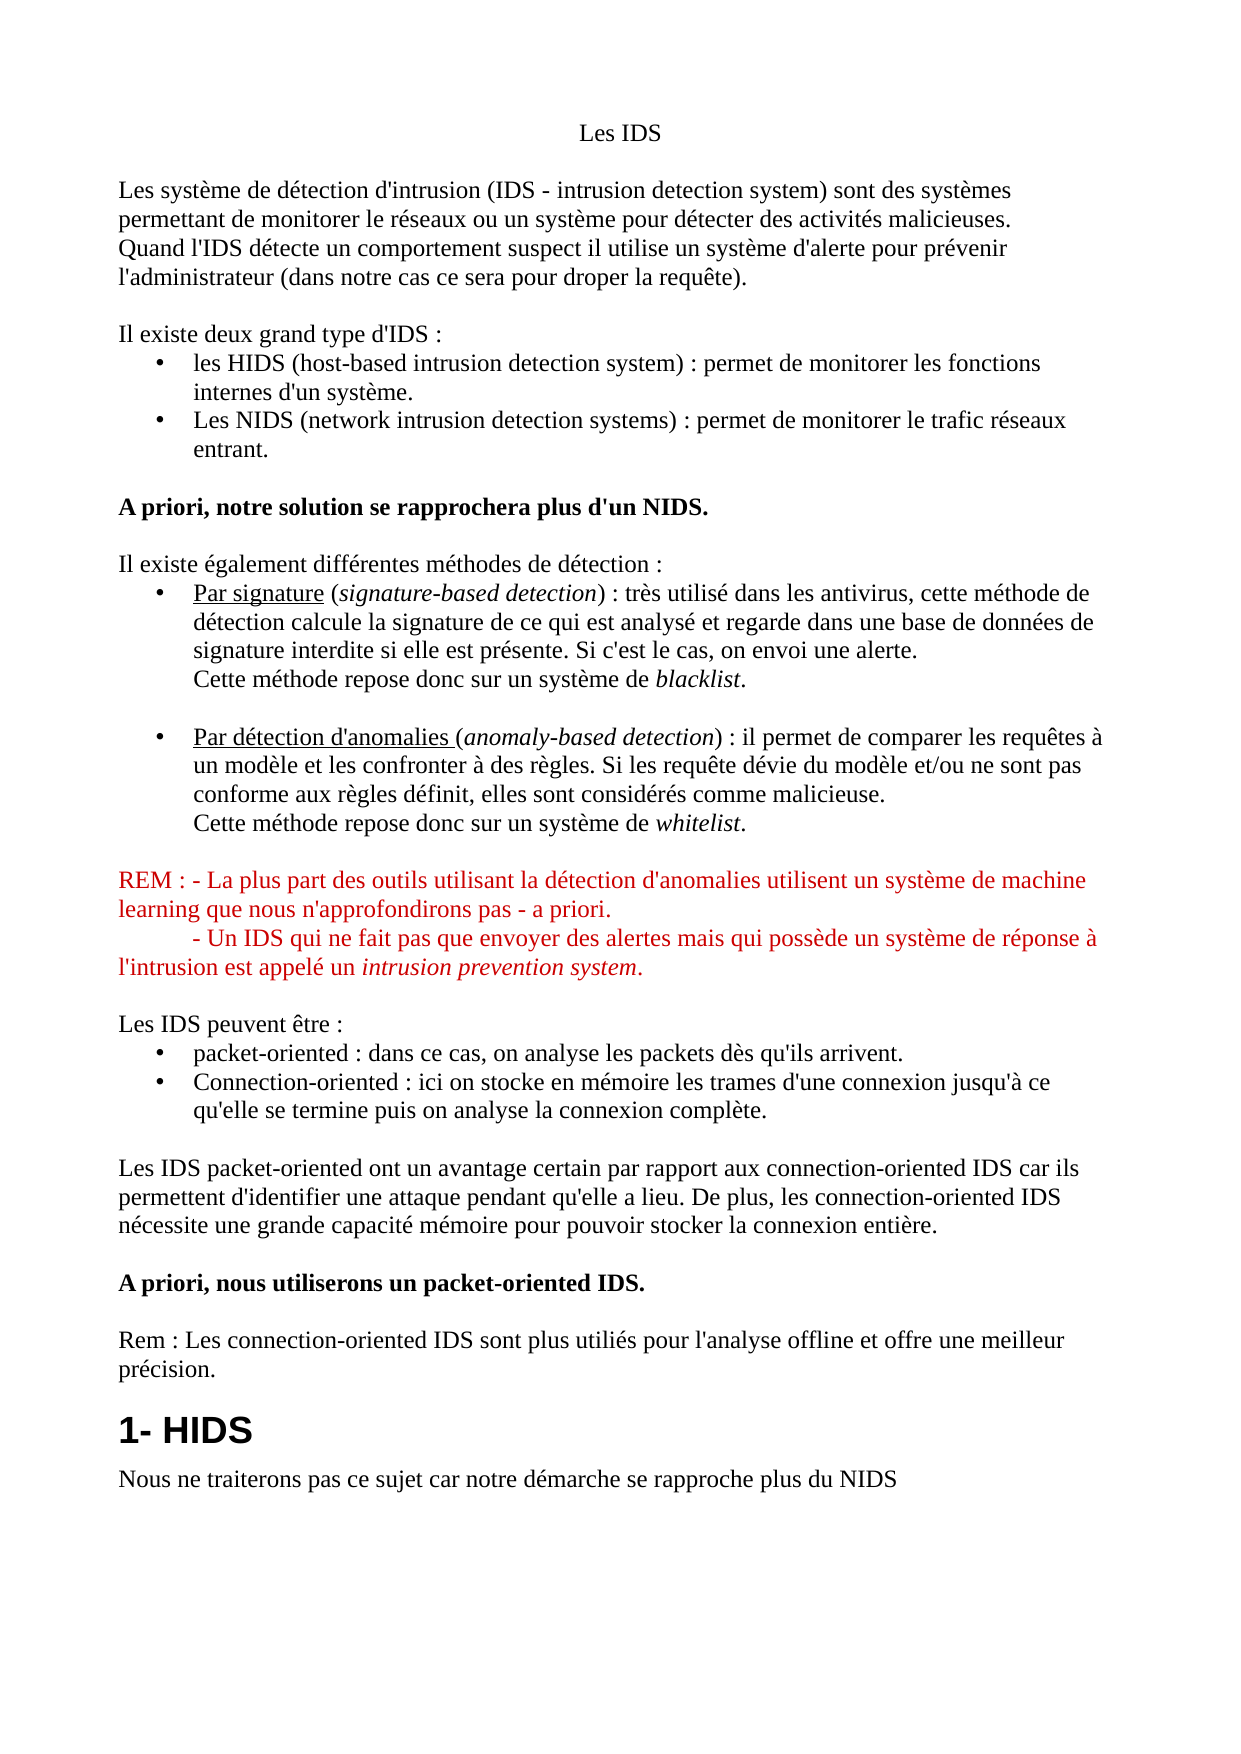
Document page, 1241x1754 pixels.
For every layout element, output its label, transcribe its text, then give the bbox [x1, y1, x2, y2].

list Par signature (signature-based detection) : très utilisé dans les antivirus, cette méthode de détection calcule la signature de ce qui est analysé et regarde dans une base de données de signature interdite si elle est présente. Si c'est le cas, on envoi une alerte. [156, 578, 1122, 664]
text Il existe également différentes méthodes de détection : [118, 549, 1122, 578]
list Les NIDS (network intrusion detection systems) : permet de monitorer le trafic réseaux entrant. [156, 406, 1122, 463]
list Cette méthode repose donc sur un système de blacklist. [156, 664, 1122, 693]
text Nous ne traiterons pas ce sujet car notre démarche se rapproche plus du NIDS [118, 1464, 1122, 1493]
list Par détection d'anomalies (anomaly-based detection) : il permet de comparer les requêtes à un modèle et les confronter à des règles. Si les requête dévie du modèle et/ou ne sont pas conforme aux règles définit, elles sont considérés comme malicieuse. [156, 722, 1122, 808]
text Rem : Les connection-oriented IDS sont plus utiliés pour l'analyse offline et offre une meilleur précision. [118, 1326, 1122, 1383]
list Connection-oriented : ici on stocke en mémoire les trames d'une connexion jusqu'à ce qu'elle se termine puis on analyse la connexion complète. [156, 1067, 1122, 1124]
subtitle 1- HIDS [118, 1408, 1122, 1452]
text A priori, nous utiliserons un packet-oriented IDS. [118, 1268, 1122, 1297]
text Il existe deux grand type d'IDS : [118, 319, 1122, 348]
text REM : - La plus part des outils utilisant la détection d'anomalies utilisent un système de machine learning que nous n'approfondirons pas - a priori. [118, 866, 1122, 923]
text Les IDS [118, 118, 1122, 147]
text Les IDS peuvent être : [118, 1009, 1122, 1038]
list les HIDS (host-based intrusion detection system) : permet de monitorer les fonctions internes d'un système. [156, 348, 1122, 406]
list Cette méthode repose donc sur un système de whitelist. [156, 808, 1122, 837]
text - Un IDS qui ne fait pas que envoyer des alertes mais qui possède un système de réponse à l'intrusion est appelé un intrusion prevention system. [118, 923, 1122, 981]
text Les système de détection d'intrusion (IDS - intrusion detection system) sont des systèmes permettant de monitorer le réseaux ou un système pour détecter des activités malicieuses. [118, 176, 1122, 233]
text A priori, notre solution se rapprochera plus d'un NIDS. [118, 492, 1122, 521]
text Les IDS packet-oriented ont un avantage certain par rapport aux connection-oriented IDS car ils permettent d'identifier une attaque pendant qu'elle a lieu. De plus, les connection-oriented IDS nécessite une grande capacité mémoire pour pouvoir stocker la connexion entière. [118, 1153, 1122, 1239]
text Quand l'IDS détecte un comportement suspect il utilise un système d'alerte pour prévenir l'administrateur (dans notre cas ce sera pour droper la requête). [118, 233, 1122, 291]
list packet-oriented : dans ce cas, on analyse les packets dès qu'ils arrivent. [156, 1038, 1122, 1067]
